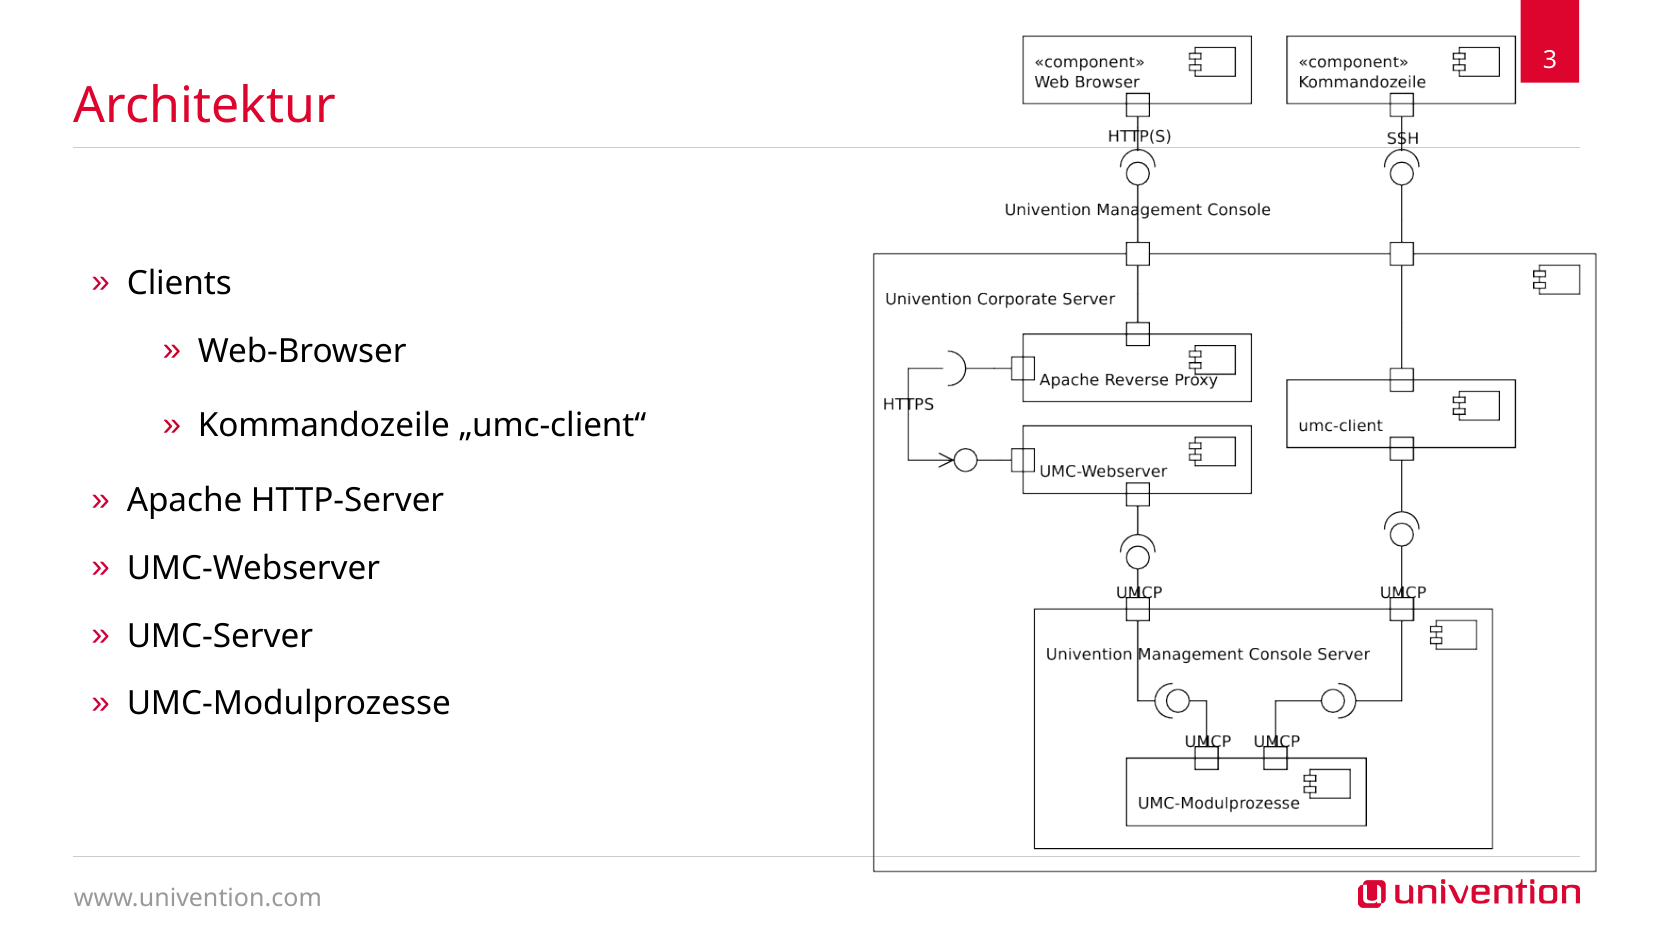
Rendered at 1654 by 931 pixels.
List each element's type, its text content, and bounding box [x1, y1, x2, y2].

title Architektur [73, 59, 832, 148]
picture [832, 11, 1633, 908]
list Clients Web-Browser Kommandozeile „umc-client“ Apache HTTP-Server UMC-Webserver UMC-Server UMC-Modulprozesse [73, 236, 832, 776]
